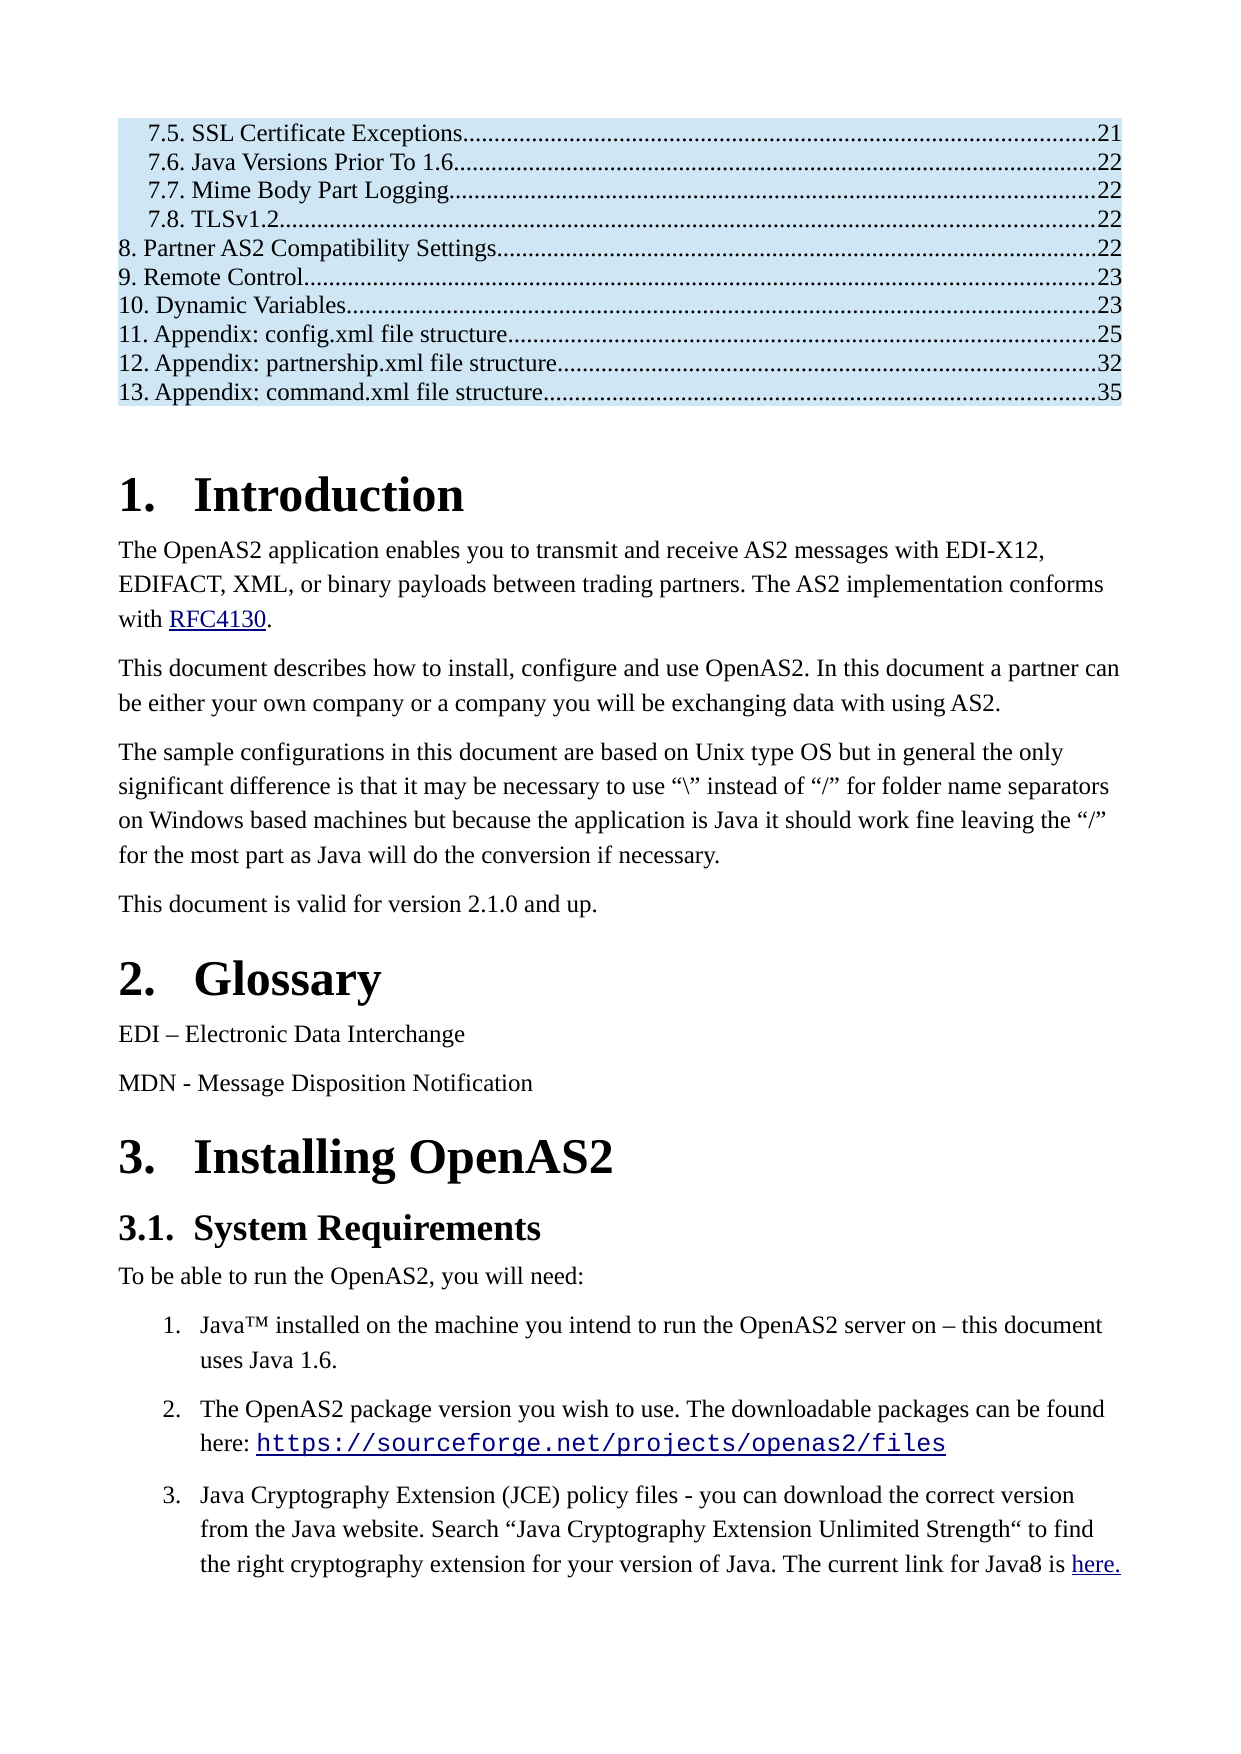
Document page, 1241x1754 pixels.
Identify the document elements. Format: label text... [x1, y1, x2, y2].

text 7.5. SSL Certificate Exceptions 21 [148, 118, 1122, 147]
text 11. Appendix: config.xml file structure 25 [118, 319, 1122, 348]
text The sample configurations in this document are based on Unix type OS but in general the only significant difference is that it may be necessary to use “\” instead of “/” for folder name separators on Windows based machines but because the application is Java it should work fine leaving the “/” for the most part as Java will do the conversion if necessary. [118, 737, 1122, 869]
text 13. Appendix: command.xml file structure 35 [118, 377, 1122, 406]
text The OpenAS2 application enables you to transmit and receive AS2 messages with EDI-X12, EDIFACT, XML, or binary payloads between trading partners. The AS2 implementation conforms with RFC4130. [118, 535, 1122, 633]
text 7.8. TLSv1.2 22 [148, 204, 1122, 233]
text 10. Dynamic Variables 23 [118, 291, 1122, 319]
text EDI – Electronic Data Interchange [118, 1019, 1122, 1047]
text 7.6. Java Versions Prior To 1.6 22 [148, 147, 1122, 176]
text 8. Partner AS2 Compatibility Settings 22 [118, 233, 1122, 262]
text This document is valid for version 2.1.0 and up. [118, 889, 1122, 918]
list Java Cryptography Extension (JCE) policy files - you can download the correct version from the Java website. Search “Java Cryptography Extension Unlimited Strength“ to find the right cryptography extension for your version of Java. The current link for Java8 is here. [162, 1480, 1122, 1577]
text 7.7. Mime Body Part Logging 22 [148, 176, 1122, 204]
text This document describes how to install, configure and use OpenAS2. In this document a partner can be either your own company or a company you will be exchanging data with using AS2. [118, 653, 1122, 716]
text To be able to run the OpenAS2, you will need: [118, 1261, 1122, 1290]
subtitle System Requirements [118, 1206, 1122, 1249]
list Java™ installed on the machine you intend to run the OpenAS2 server on – this document uses Java 1.6. [162, 1310, 1122, 1373]
subtitle Installing OpenAS2 [118, 1127, 1122, 1185]
text 9. Remote Control 23 [118, 262, 1122, 291]
text 12. Appendix: partnership.xml file structure 32 [118, 348, 1122, 377]
text MDN - Message Disposition Notification [118, 1068, 1122, 1096]
list The OpenAS2 package version you wish to use. The downloadable packages can be found here: https://sourceforge.net/projects/openas2/files [162, 1394, 1122, 1459]
subtitle Glossary [118, 949, 1122, 1006]
subtitle Introduction [118, 465, 1122, 523]
